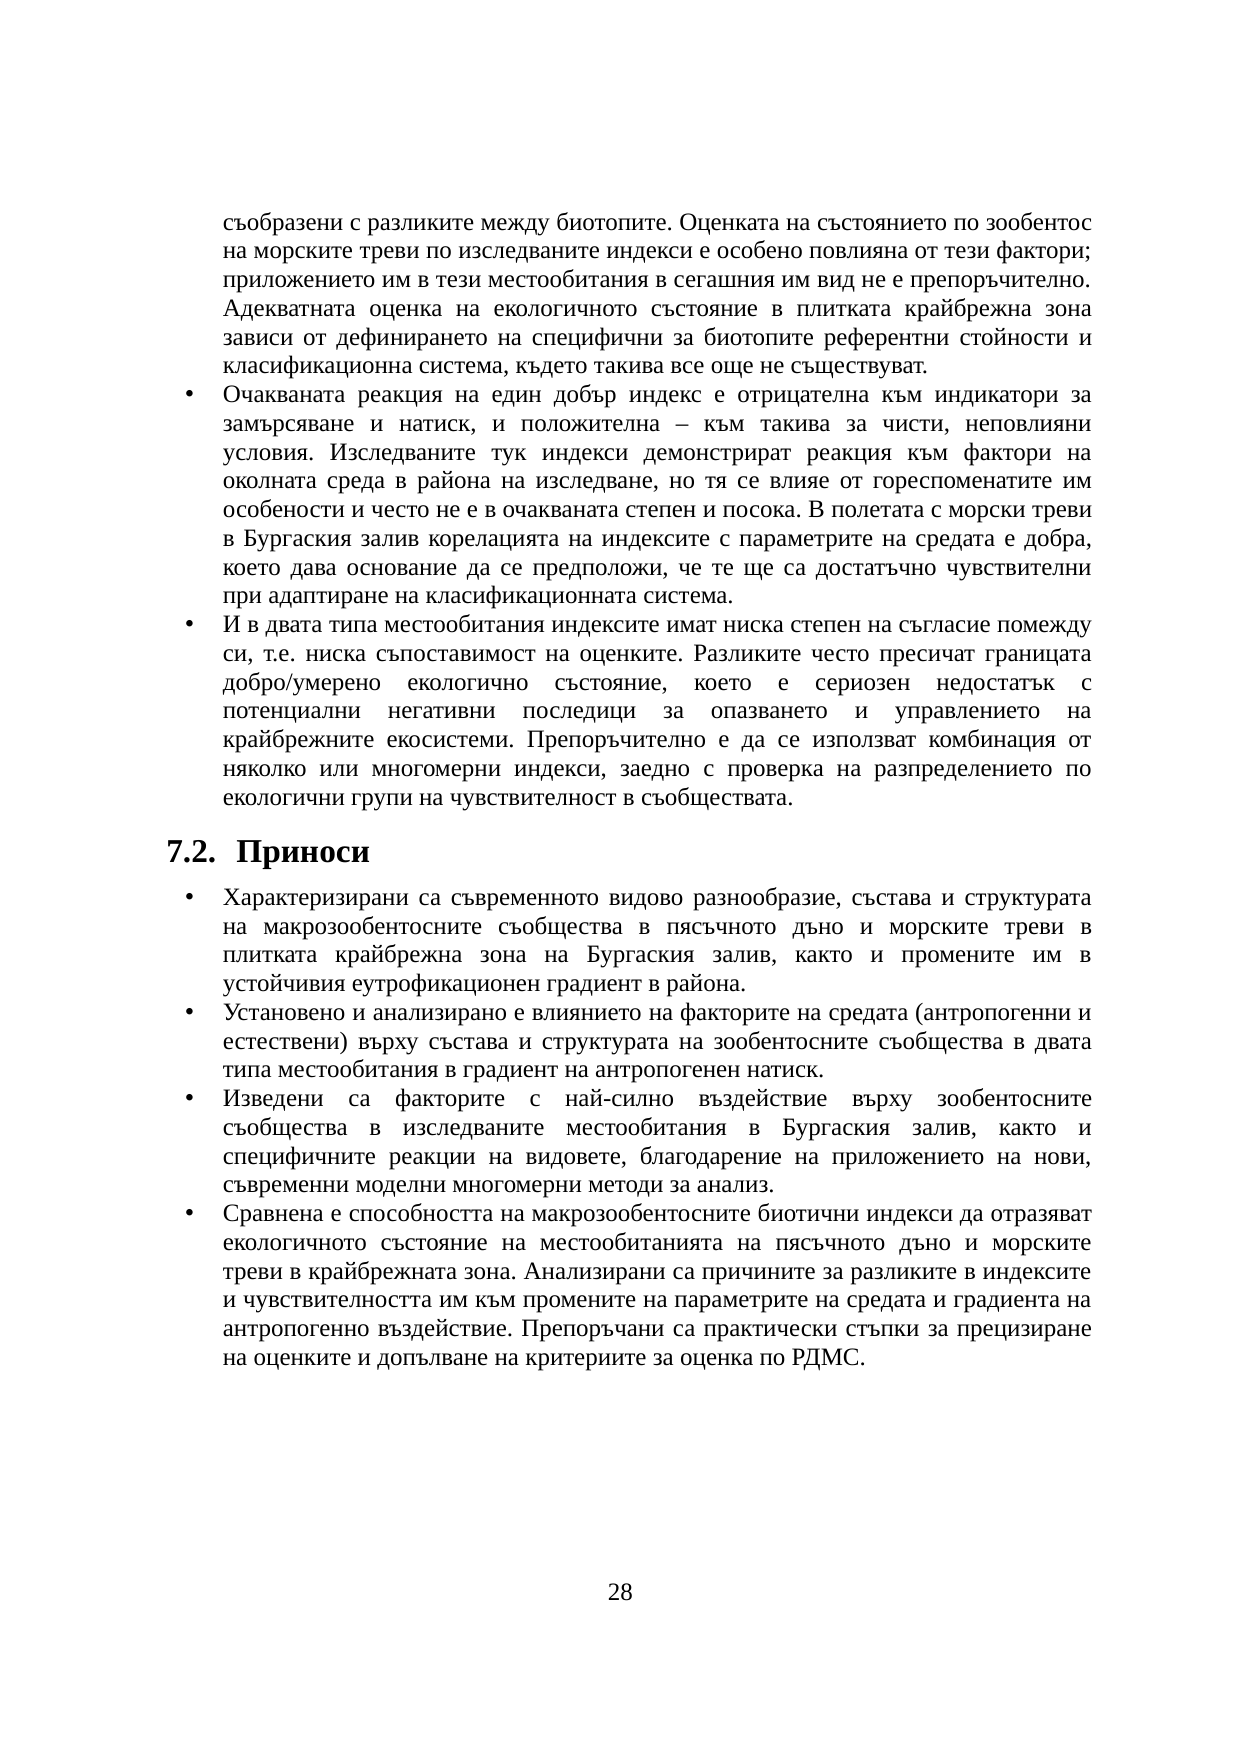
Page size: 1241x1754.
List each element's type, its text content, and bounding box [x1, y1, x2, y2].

list Сравнена е способността на макрозообентосните биотични индекси да отразяват екологичното състояние на местообитанията на пясъчното дъно и морските треви в крайбрежната зона. Анализирани са причините за разликите в индексите и чувствителността им към промените на параметрите на средата и градиента на антропогенно въздействие. Препоръчани са практически стъпки за прецизиране на оценките и допълване на критериите за оценка по РДМС. [185, 1198, 1093, 1371]
list Очакваната реакция на един добър индекс е отрицателна към индикатори за замърсяване и натиск, и положителна – към такива за чисти, неповлияни условия. Изследваните тук индекси демонстрират реакция към фактори на околната среда в района на изследване, но тя се влияе от гореспоменатите им особености и често не е в очакваната степен и посока. В полетата с морски треви в Бургаския залив корелацията на индексите с параметрите на средата е добра, което дава основание да се предположи, че те ще са достатъчно чувствителни при адаптиране на класификационната система. [185, 379, 1093, 609]
list И в двата типа местообитания индексите имат ниска степен на съгласие помежду си, т.е. ниска съпоставимост на оценките. Разликите често пресичат границата добро/умерено екологично състояние, което е сериозен недостатък с потенциални негативни последици за опазването и управлението на крайбрежните екосистеми. Препоръчително е да се използват комбинация от няколко или многомерни индекси, заедно с проверка на разпределението по екологични групи на чувствителност в съобществата. [185, 609, 1093, 810]
list Изведени са факторите с най-силно въздействие върху зообентосните съобщества в изследваните местообитания в Бургаския залив, както и специфичните реакции на видовете, благодарение на приложението на нови, съвременни моделни многомерни методи за анализ. [185, 1083, 1093, 1198]
list Установено и анализирано е влиянието на факторите на средата (антропогенни и естествени) върху състава и структурата на зообентосните съобщества в двата типа местообитания в градиент на антропогенен натиск. [185, 997, 1093, 1083]
list Характеризирани са съвременното видово разнообразие, състава и структурата на макрозообентосните съобщества в пясъчното дъно и морските треви в плитката крайбрежна зона на Бургаския залив, както и промените им в устойчивия еутрофикационен градиент в района. [185, 882, 1093, 997]
subtitle Приноси [224, 831, 1093, 869]
list съобразени с разликите между биотопите. Оценката на състоянието по зообентос на морските треви по изследваните индекси е особено повлияна от тези фактори; приложението им в тези местообитания в сегашния им вид не е препоръчително. Адекватната оценка на екологичното състояние в плитката крайбрежна зона зависи от дефинирането на специфични за биотопите референтни стойности и класификационна система, където такива все още не съществуват. [185, 207, 1093, 379]
